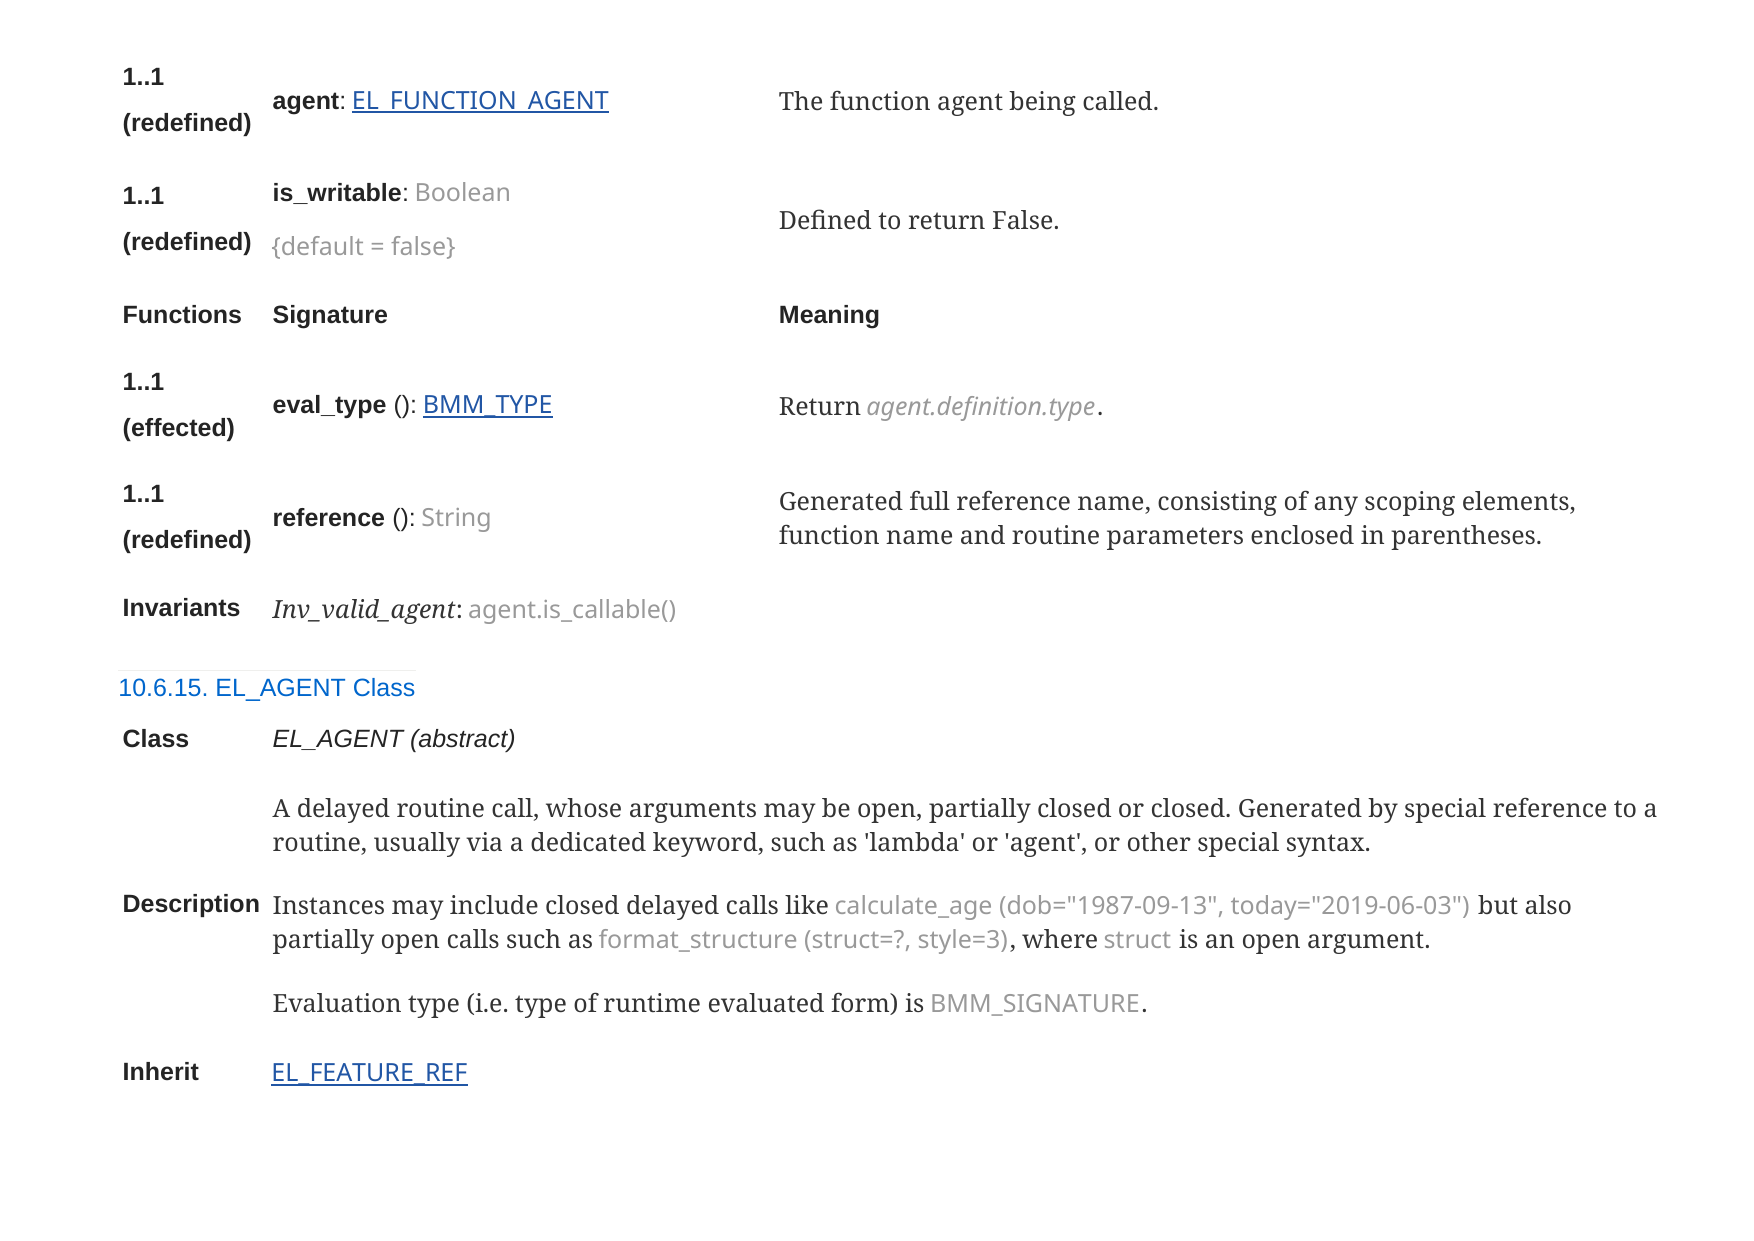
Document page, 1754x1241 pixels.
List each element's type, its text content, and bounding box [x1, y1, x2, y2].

table_cell Invariants [118, 589, 268, 658]
table_cell Defined to return False. [774, 171, 1675, 297]
table_cell reference (): String [268, 476, 774, 588]
table_cell A delayed routine call, whose arguments may be open, partially closed or closed. Generated by special reference to a routine, usually via a dedicated keyword, such as 'lambda' or 'agent', or other special syntax. Instances may include closed delayed calls like calculate_age (dob="1987-09-13", today="2019-06-03") but also partially open calls such as format_structure (struct=?, style=3), where struct is an open argument. Evaluation type (i.e. type of runtime evaluated form) is BMM_SIGNATURE. [268, 787, 1675, 1052]
table_cell Inherit [118, 1052, 268, 1123]
table_header EL_AGENT (abstract) [268, 721, 1675, 787]
table_cell 1..1 (redefined) [118, 171, 268, 297]
table_cell is_writable: Boolean {default = false} [268, 171, 774, 297]
table_cell 1..1 (effected) [118, 364, 268, 476]
subtitle 10.6.15. EL_AGENT Class [118, 670, 1695, 702]
table_cell The function agent being called. [774, 59, 1675, 171]
table_cell 1..1 (redefined) [118, 476, 268, 588]
table_cell EL_FEATURE_REF [268, 1052, 1675, 1123]
table_cell Return agent.definition.type. [774, 364, 1675, 476]
table_cell Signature [268, 298, 774, 364]
table_cell agent: EL_FUNCTION_AGENT [268, 59, 774, 171]
table_cell Functions [118, 298, 268, 364]
table_cell Description [118, 787, 268, 1052]
table_cell eval_type (): BMM_TYPE [268, 364, 774, 476]
table_cell Inv_valid_agent: agent.is_callable() [268, 589, 1675, 658]
table_cell Meaning [774, 298, 1675, 364]
table_cell Generated full reference name, consisting of any scoping elements, function name and routine parameters enclosed in parentheses. [774, 476, 1675, 588]
table_header Class [118, 721, 268, 787]
table_cell 1..1 (redefined) [118, 59, 268, 171]
